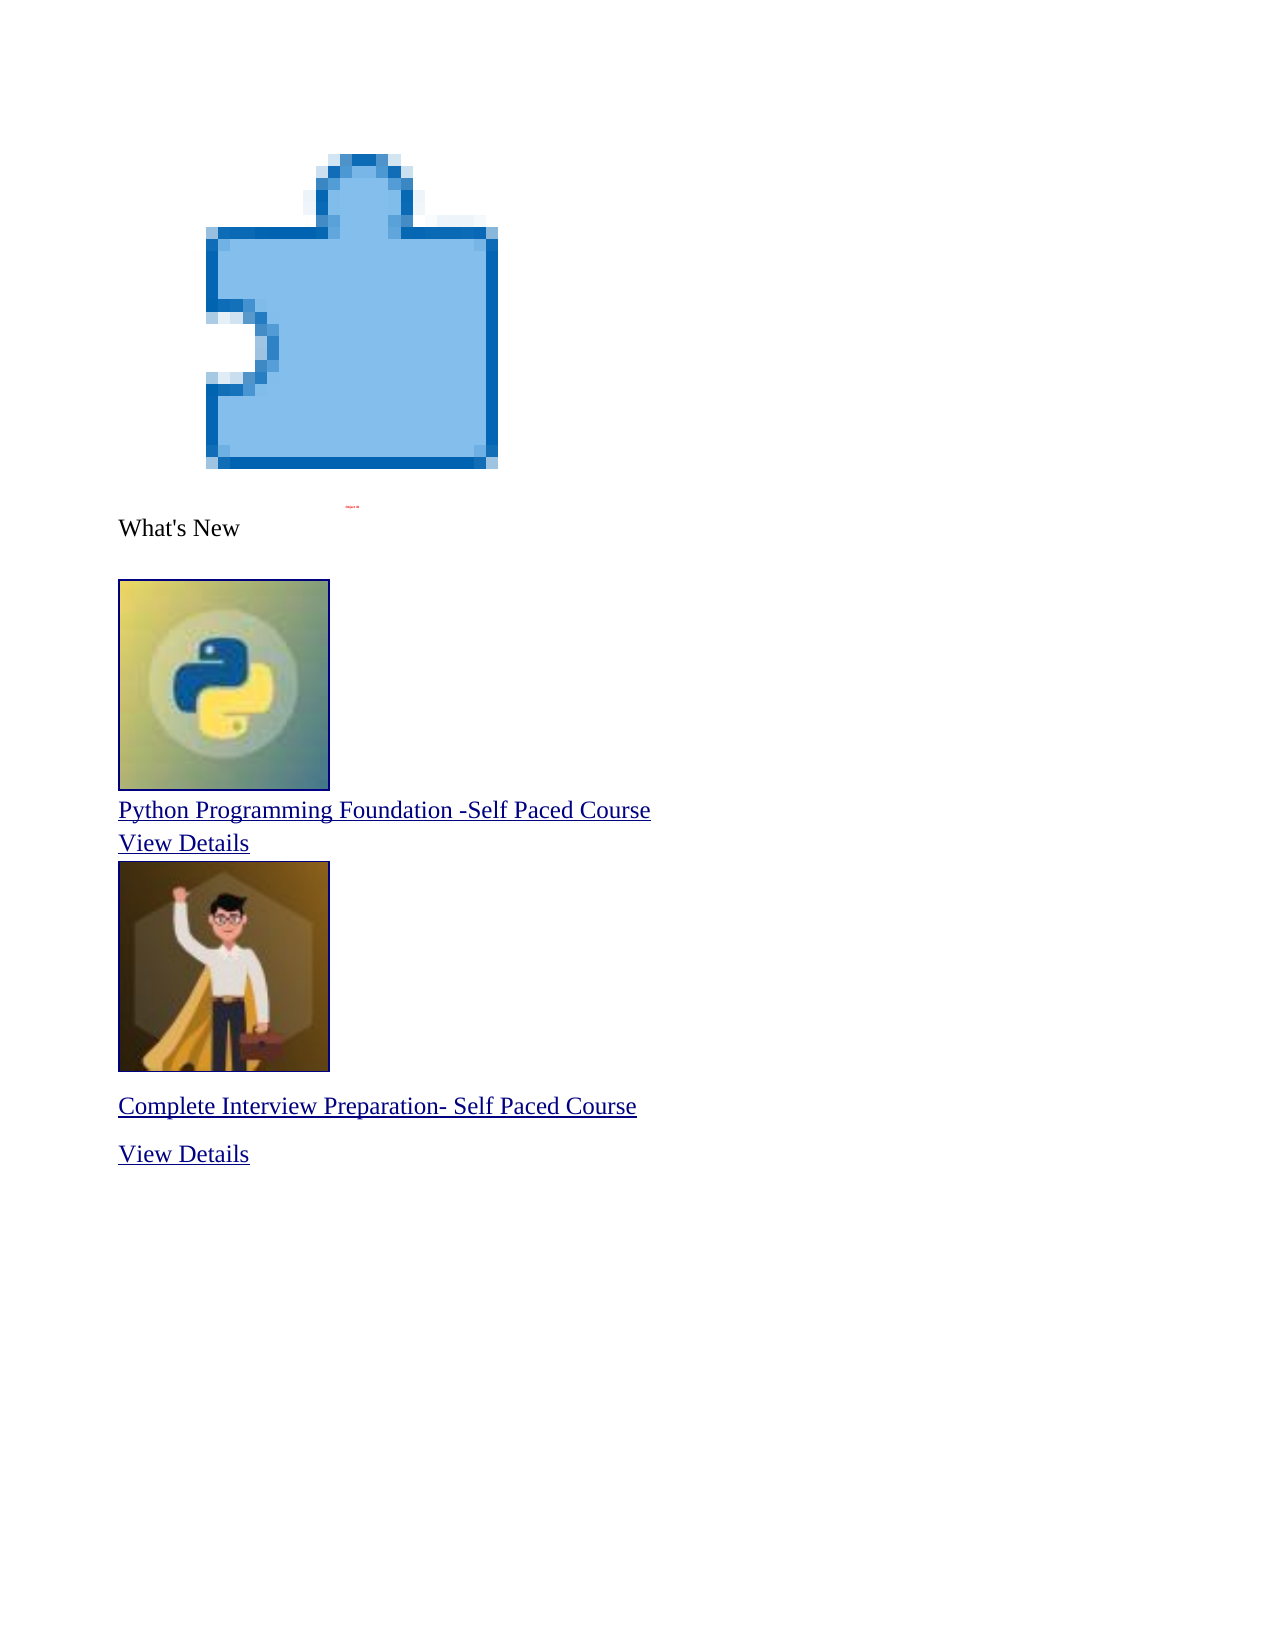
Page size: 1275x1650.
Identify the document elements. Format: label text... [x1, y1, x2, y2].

text Complete Interview Preparation- Self Paced Course [118, 1091, 1157, 1120]
text What's New [118, 513, 1157, 542]
picture [120, 862, 328, 1071]
picture [120, 581, 328, 789]
text View Details [118, 1139, 1157, 1167]
text AD [118, 1284, 1157, 1329]
text AD [118, 1431, 1157, 1477]
text View Details [118, 828, 1157, 857]
text Python Programming Foundation -Self Paced Course [118, 795, 1157, 823]
